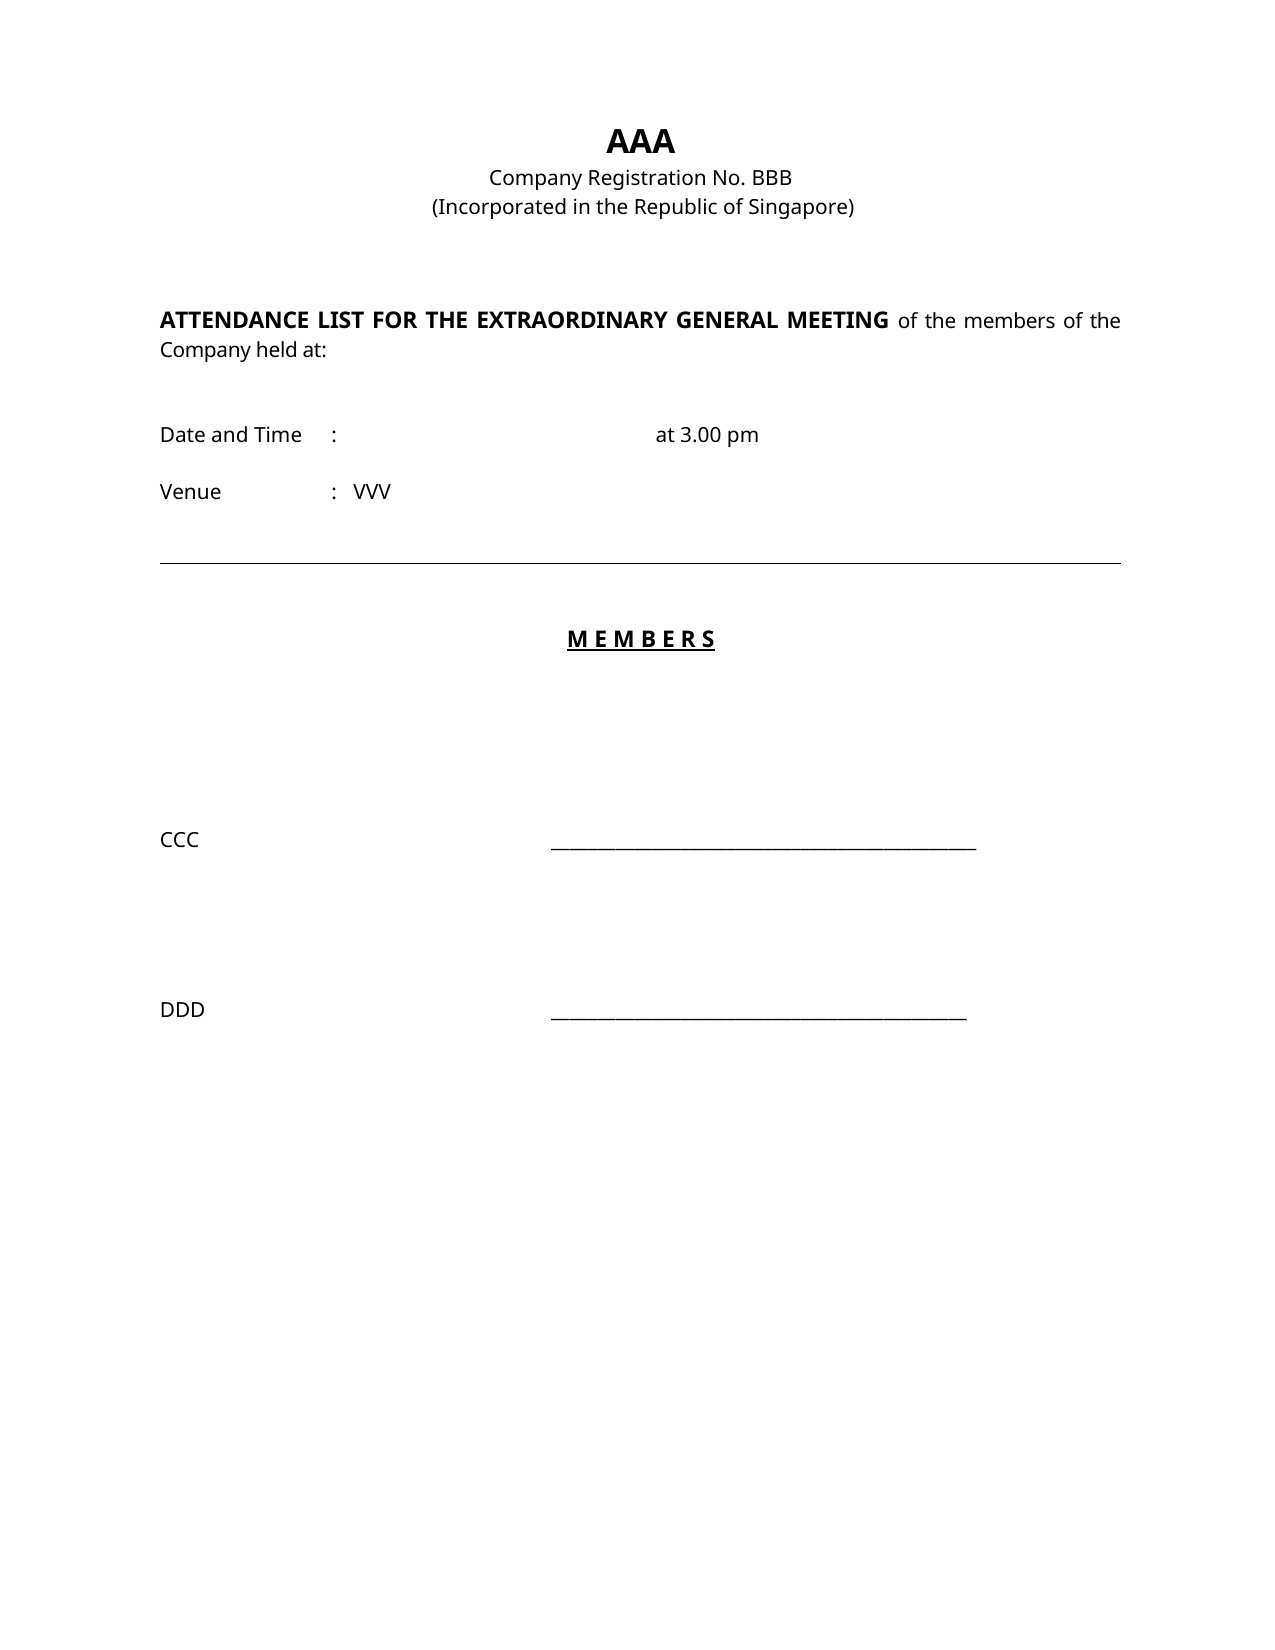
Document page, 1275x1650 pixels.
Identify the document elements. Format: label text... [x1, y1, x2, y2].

text Venue : VVV [159, 477, 1121, 506]
text ATTENDANCE LIST FOR THE EXTRAORDINARY GENERAL MEETING of the members of the Company held at: [159, 304, 1121, 364]
text CCC ______________________________________________ [159, 825, 1121, 853]
text (Incorporated in the Republic of Singapore) [159, 192, 1121, 220]
text Company Registration No. BBB [159, 163, 1121, 192]
text Date and Time : at 3.00 pm [159, 421, 1121, 449]
text M E M B E R S [159, 623, 1121, 654]
text AAA [159, 118, 1121, 163]
text DDD _____________________________________________ [159, 995, 1121, 1024]
